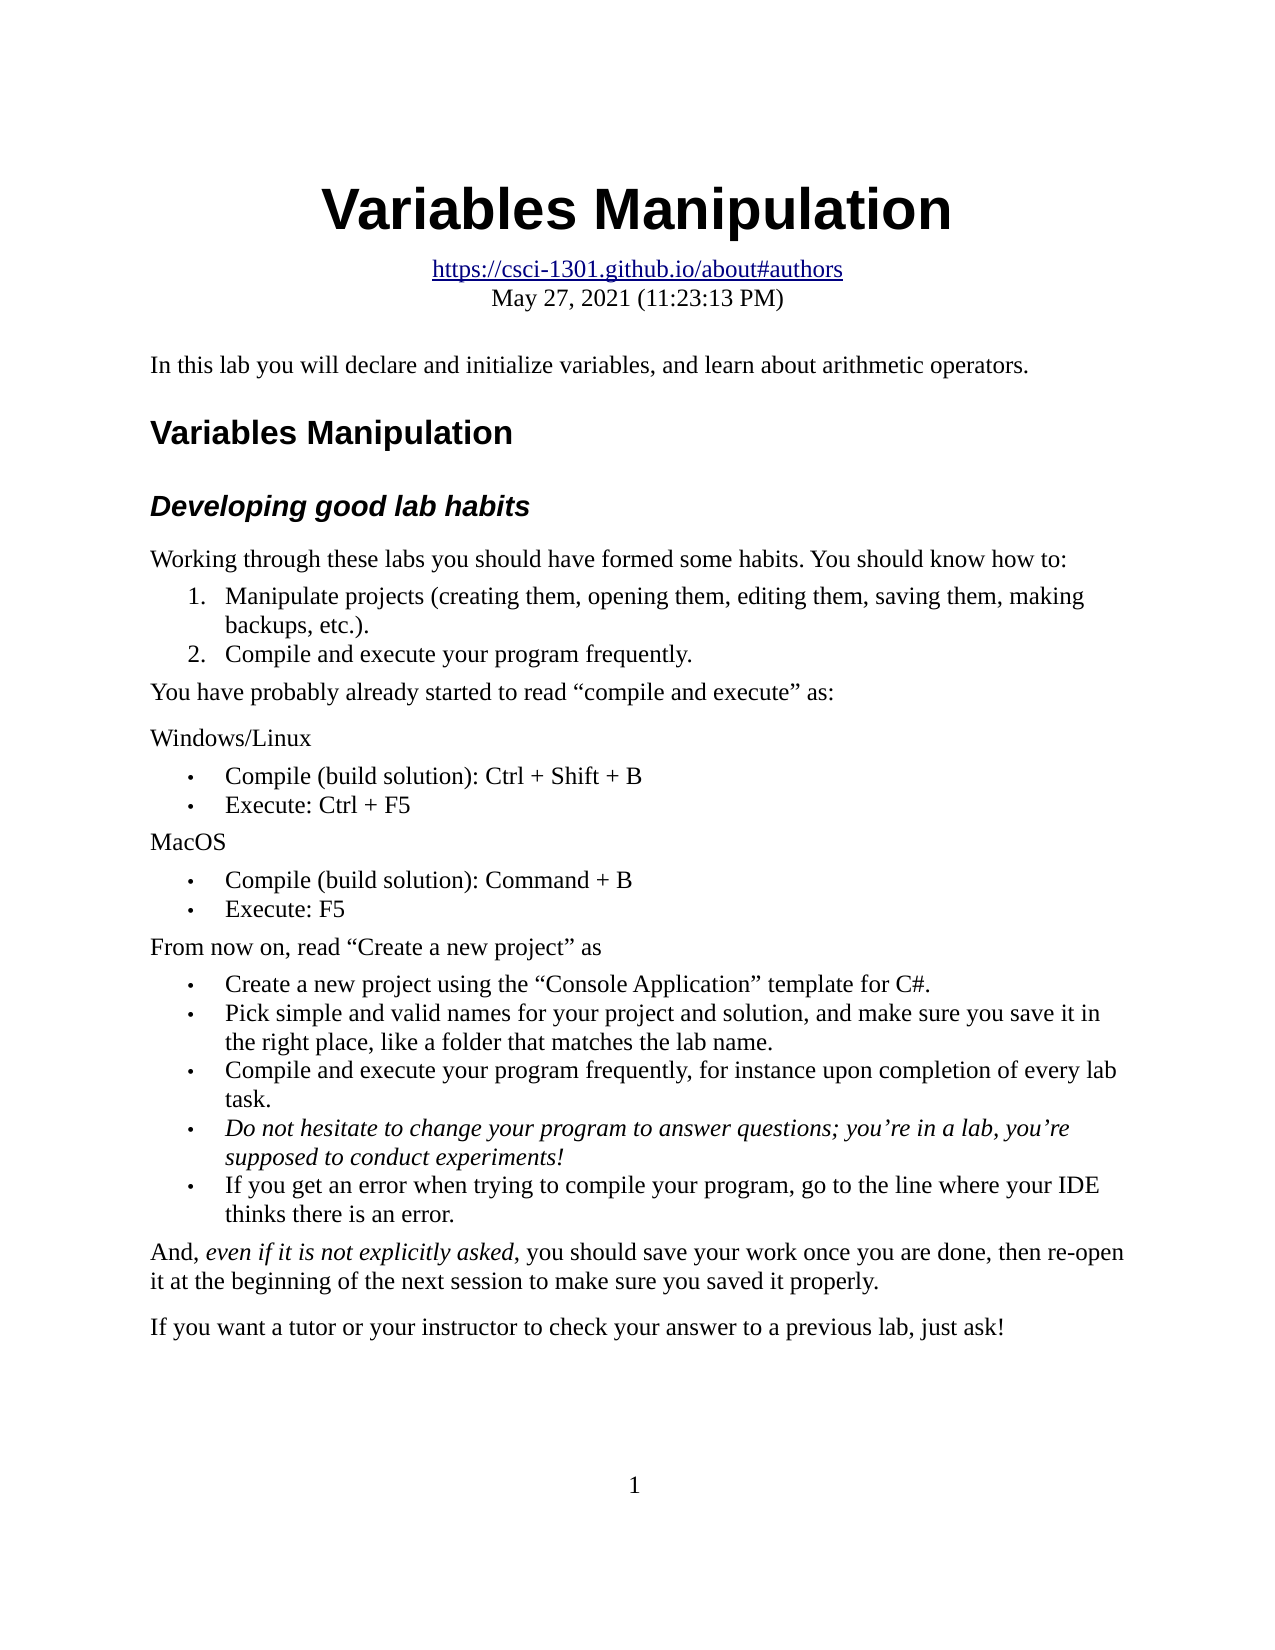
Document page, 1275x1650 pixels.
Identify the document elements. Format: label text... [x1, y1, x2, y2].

text MacOS [150, 827, 1125, 856]
list Compile (build solution): Ctrl + Shift + B [187, 761, 1125, 790]
text Working through these labs you should have formed some habits. You should know how to: [150, 544, 1125, 572]
title Variables Manipulation [150, 175, 1125, 242]
list Execute: F5 [187, 894, 1125, 923]
list Compile and execute your program frequently, for instance upon completion of every lab task. [187, 1056, 1125, 1113]
list If you get an error when trying to compile your program, go to the line where your IDE thinks there is an error. [187, 1171, 1125, 1228]
list Pick simple and valid names for your project and solution, and make sure you save it in the right place, like a folder that matches the lab name. [187, 998, 1125, 1056]
text From now on, read “Create a new project” as [150, 932, 1125, 960]
list Manipulate projects (creating them, opening them, editing them, saving them, making backups, etc.). [187, 581, 1125, 639]
subtitle Developing good lab habits [150, 489, 1125, 522]
text Windows/Linux [150, 723, 1125, 752]
text If you want a tutor or your instructor to check your answer to a previous lab, just ask! [150, 1312, 1125, 1341]
text https://csci-1301.github.io/about#authors [150, 254, 1125, 283]
list Compile (build solution): Command + B [187, 865, 1125, 894]
text And, even if it is not explicitly asked, you should save your work once you are done, then re-open it at the beginning of the next session to make sure you saved it properly. [150, 1237, 1125, 1294]
list Create a new project using the “Console Application” template for C#. [187, 969, 1125, 998]
text In this lab you will declare and initialize variables, and learn about arithmetic operators. [150, 350, 1125, 378]
subtitle Variables Manipulation [150, 412, 1125, 451]
list Execute: Ctrl + F5 [187, 790, 1125, 818]
list Compile and execute your program frequently. [187, 639, 1125, 668]
list Do not hesitate to change your program to answer questions; you’re in a lab, you’re supposed to conduct experiments! [187, 1113, 1125, 1171]
text You have probably already started to read “compile and execute” as: [150, 677, 1125, 705]
text May 27, 2021 (11:23:13 PM) [150, 283, 1125, 312]
